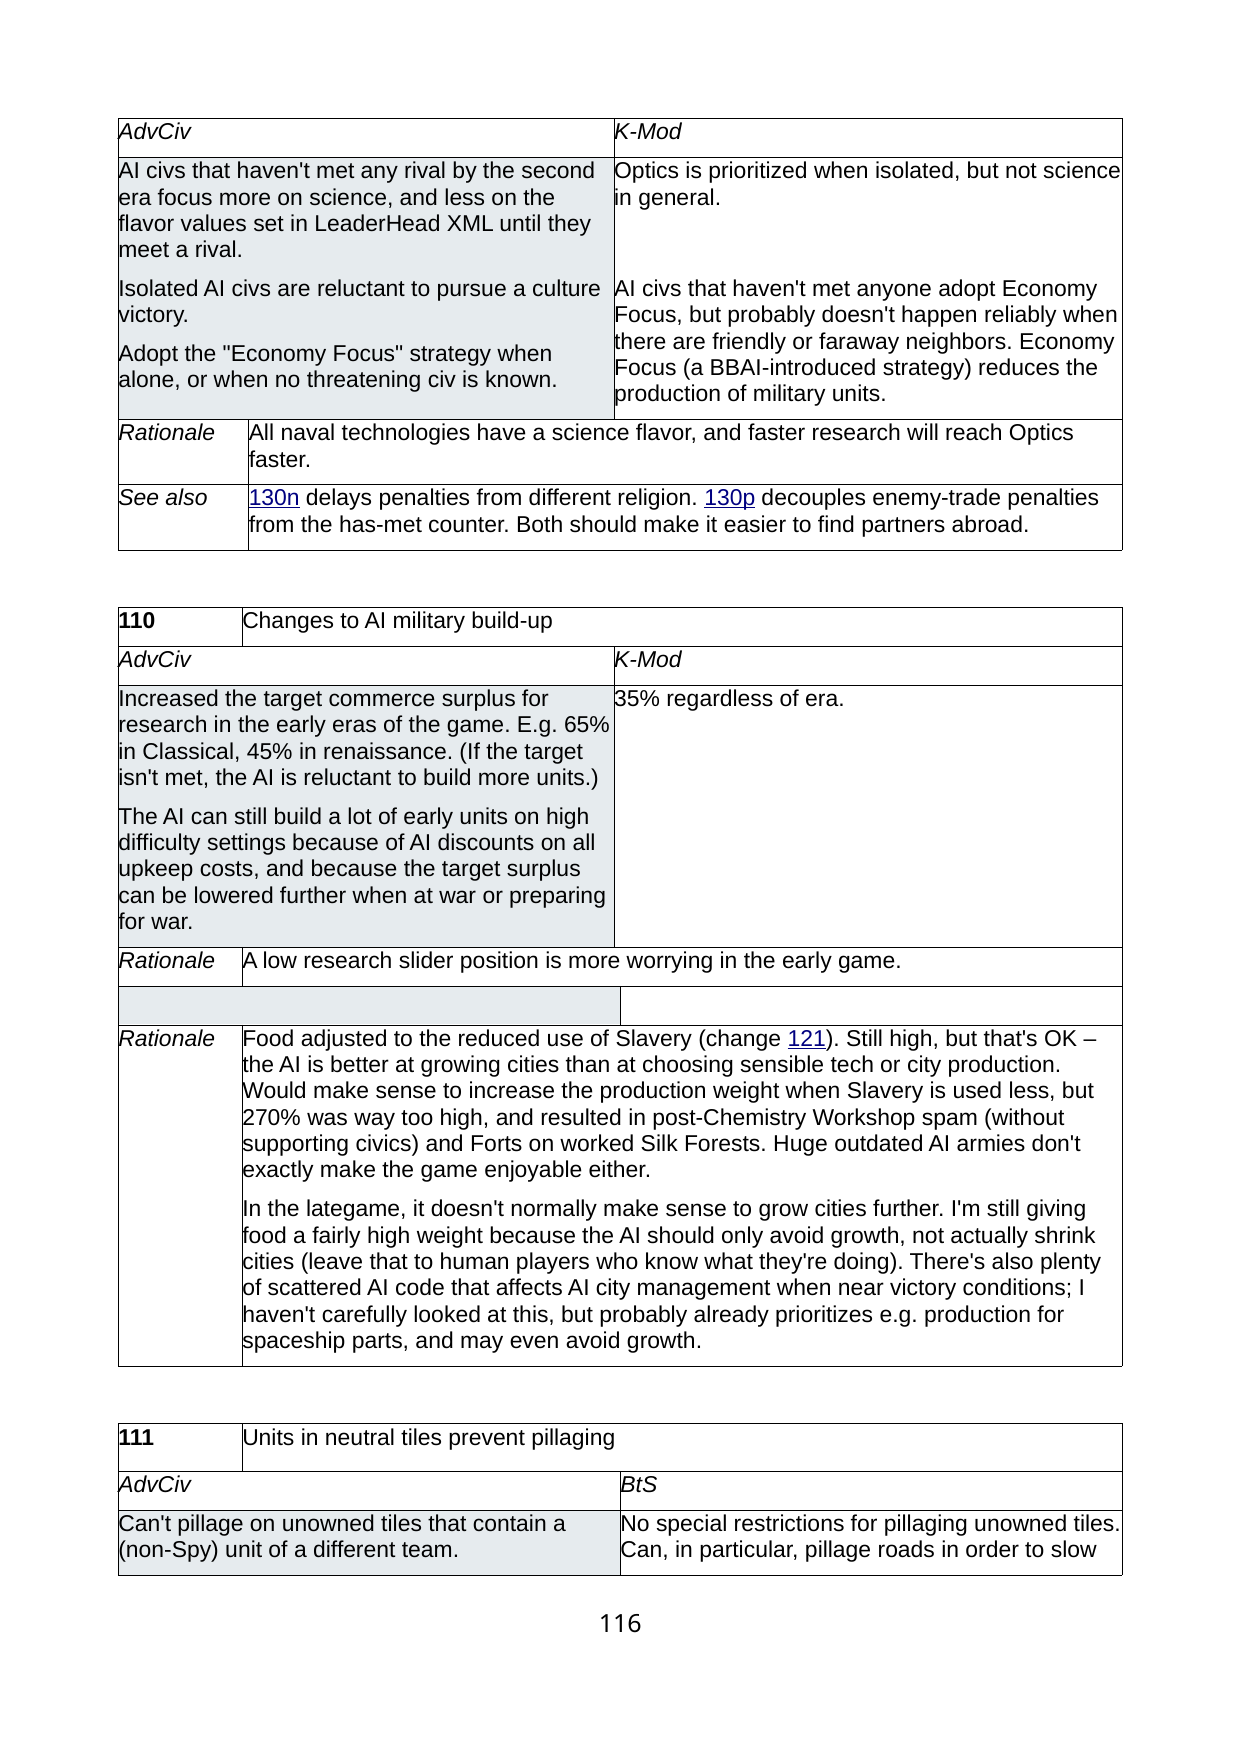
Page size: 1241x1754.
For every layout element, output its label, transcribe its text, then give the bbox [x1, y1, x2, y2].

table_cell All naval technologies have a science flavor, and faster research will reach Optics faster. [249, 420, 1122, 484]
table_cell A low research slider position is more worrying in the early game. [243, 948, 1122, 986]
table_cell See also [119, 485, 248, 549]
table_header Changes to AI military build-up [243, 608, 1122, 646]
table_cell AI civs that haven't met any rival by the second era focus more on science, and less on the flavor values set in LeaderHead XML until they meet a rival. Isolated AI civs are reluctant to pursue a culture victory. Adopt the "Economy Focus" strategy when alone, or when no threatening civ is known. [119, 158, 614, 419]
table_cell K-Mod [615, 119, 1122, 157]
table_cell Rationale [119, 1026, 242, 1366]
table_cell Rationale [119, 420, 248, 484]
table_cell 130n delays penalties from different religion. 130p decouples enemy-trade penalties from the has-met counter. Both should make it easier to find partners abroad. [249, 485, 1122, 549]
table_cell Optics is prioritized when isolated, but not science in general. AI civs that haven't met anyone adopt Economy Focus, but probably doesn't happen reliably when there are friendly or faraway neighbors. Economy Focus (a BBAI-introduced strategy) reduces the production of military units. [615, 158, 1122, 419]
table_cell No special restrictions for pillaging unowned tiles. Can, in particular, pillage roads in order to slow [621, 1511, 1122, 1575]
table_cell BtS [621, 1472, 1122, 1510]
table_cell Can't pillage on unowned tiles that contain a (non-Spy) unit of a different team. [119, 1511, 620, 1575]
table_cell Food adjusted to the reduced use of Slavery (change 121). Still high, but that's OK – the AI is better at growing cities than at choosing sensible tech or city production. Would make sense to increase the production weight when Slavery is used less, but 270% was way too high, and resulted in post-Chemistry Workshop spam (without supporting civics) and Forts on worked Silk Forests. Huge outdated AI armies don't exactly make the game enjoyable either. In the lategame, it doesn't normally make sense to grow cities further. I'm still giving food a fairly high weight because the AI should only avoid growth, not actually shrink cities (leave that to human players who know what they're doing). There's also plenty of scattered AI code that affects AI city management when near victory conditions; I haven't carefully looked at this, but probably already prioritizes e.g. production for spaceship parts, and may even avoid growth. [243, 1026, 1122, 1366]
table_cell [119, 987, 620, 1024]
table_cell AdvCiv [119, 647, 614, 685]
table_header 110 [119, 608, 242, 646]
table_header Units in neutral tiles prevent pillaging [243, 1424, 1122, 1471]
table_cell AdvCiv [119, 1472, 620, 1510]
table_cell Increased the target commerce surplus for research in the early eras of the game. E.g. 65% in Classical, 45% in renaissance. (If the target isn't met, the AI is reluctant to build more units.) The AI can still build a lot of early units on high difficulty settings because of AI discounts on all upkeep costs, and because the target surplus can be lowered further when at war or preparing for war. [119, 686, 614, 947]
table_cell Rationale [119, 948, 242, 986]
table_cell K-Mod [615, 647, 1122, 685]
table_cell 35% regardless of era. [615, 686, 1122, 947]
table_cell AdvCiv [119, 119, 614, 157]
table_cell [621, 987, 1122, 1024]
table_header 111 [119, 1424, 242, 1471]
